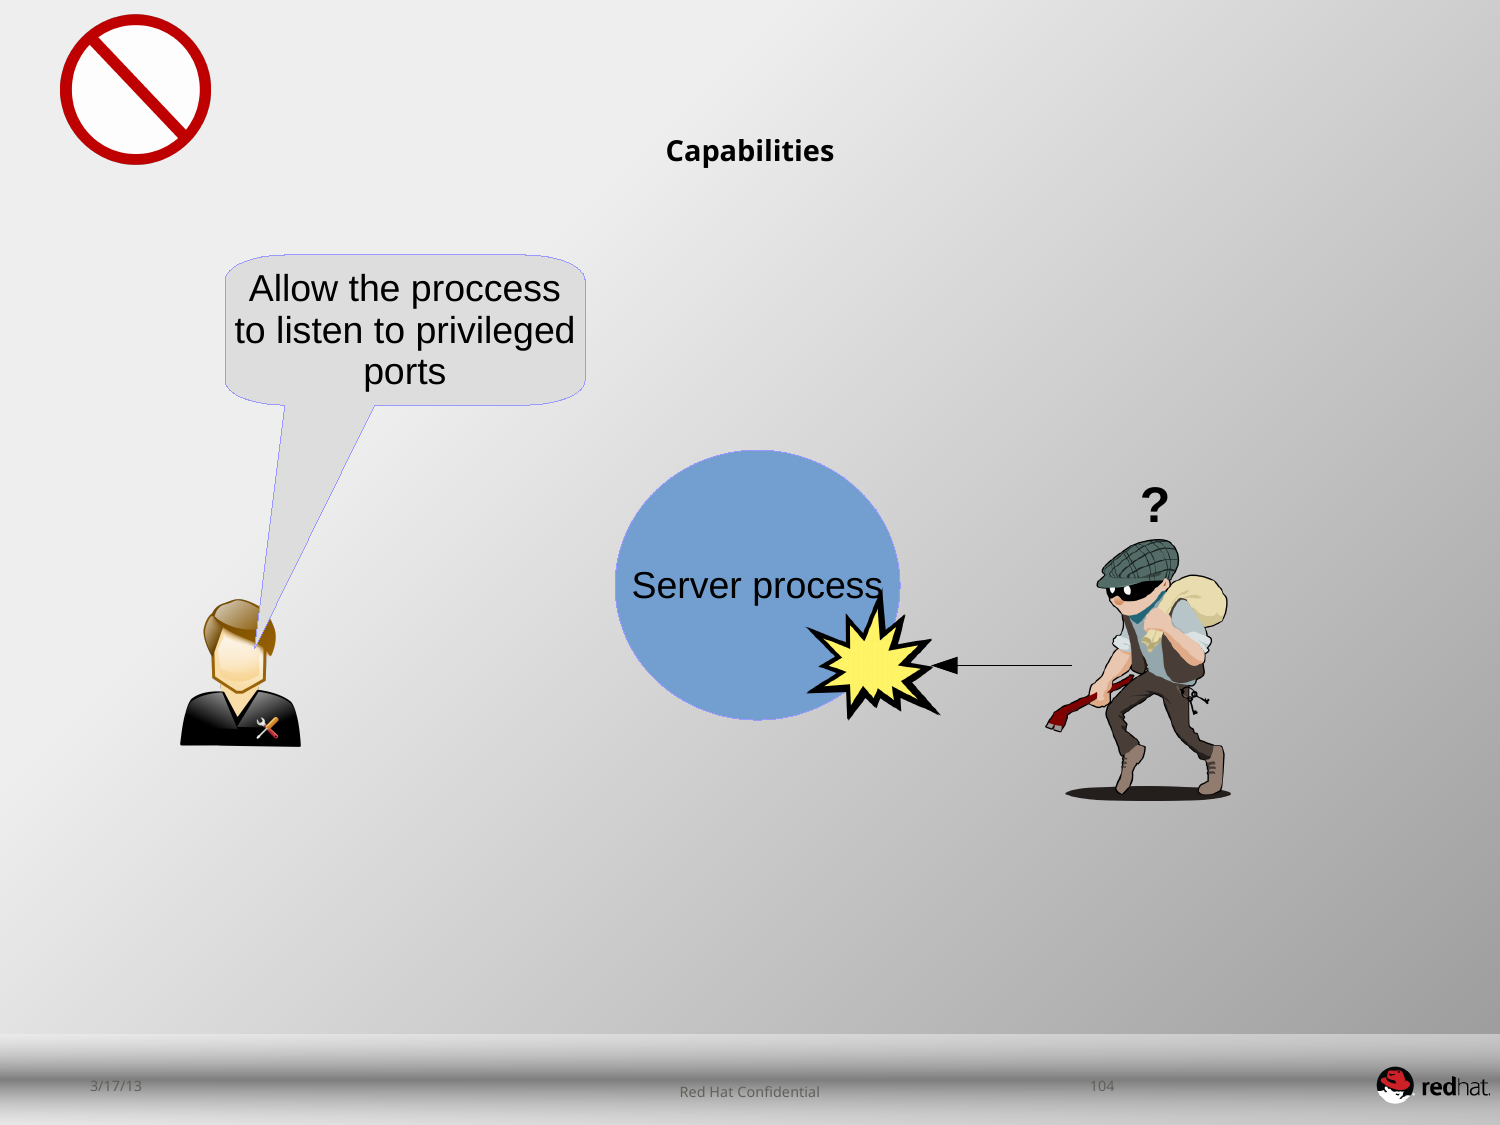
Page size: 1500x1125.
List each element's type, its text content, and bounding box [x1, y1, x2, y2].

slide_number [1074, 1051, 1337, 1112]
picture [805, 587, 941, 721]
picture [1045, 539, 1231, 801]
slide_number 3/17/13 [75, 1051, 425, 1112]
picture [1364, 1057, 1500, 1110]
footer Red Hat Confidential [300, 1065, 1200, 1110]
picture [180, 599, 301, 747]
picture [60, 14, 211, 165]
title Capabilities [75, 22, 1426, 188]
list [74, 209, 1425, 1012]
text_box ? [1125, 469, 1216, 540]
text_box Allow the proccess to listen to privileged ports [225, 254, 586, 649]
text_box Server process [615, 450, 901, 721]
